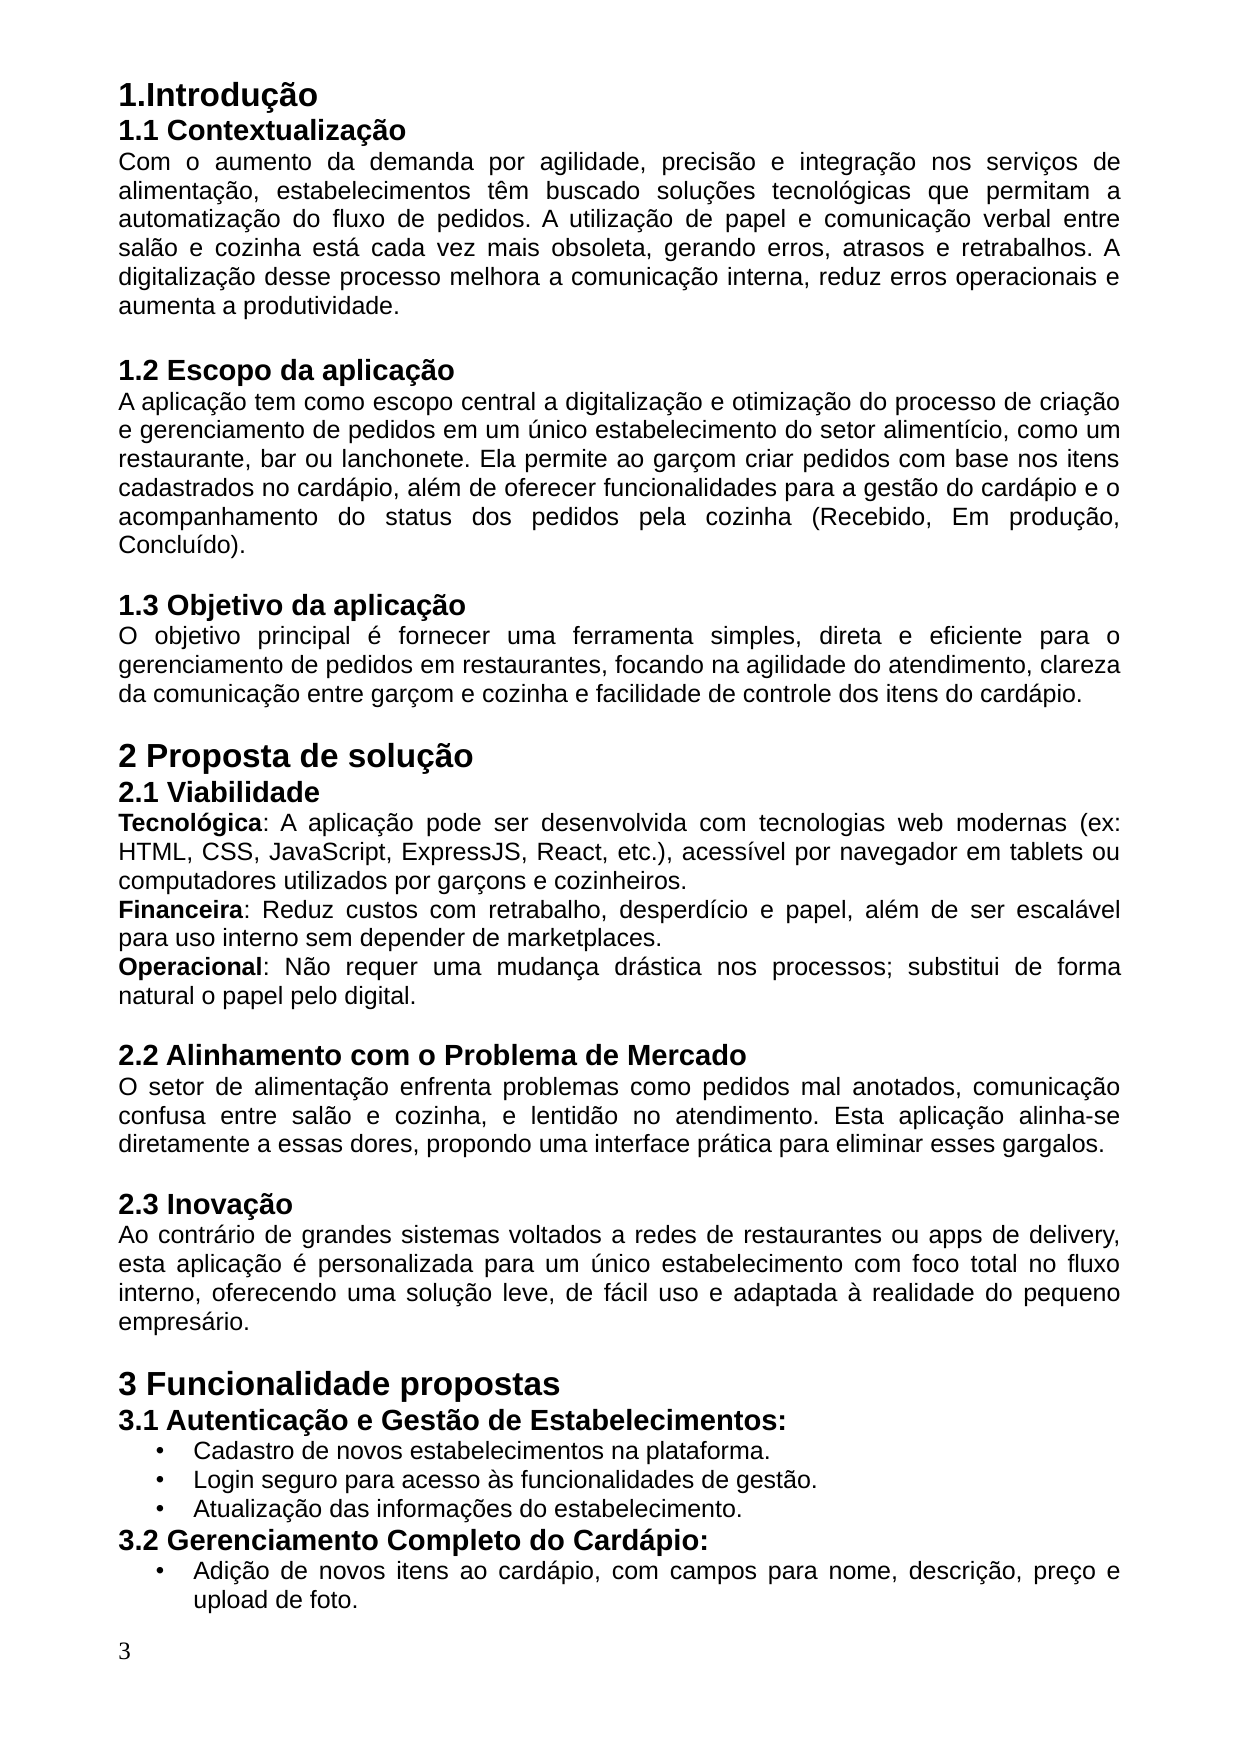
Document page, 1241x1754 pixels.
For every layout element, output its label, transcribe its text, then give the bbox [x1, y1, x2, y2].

text O objetivo principal é fornecer uma ferramenta simples, direta e eficiente para o gerenciamento de pedidos em restaurantes, focando na agilidade do atendimento, clareza da comunicação entre garçom e cozinha e facilidade de controle dos itens do cardápio. [118, 621, 1122, 708]
list Atualização das informações do estabelecimento. [156, 1494, 1122, 1523]
text Tecnológica: A aplicação pode ser desenvolvida com tecnologias web modernas (ex: HTML, CSS, JavaScript, ExpressJS, React, etc.), acessível por navegador em tablets ou computadores utilizados por garçons e cozinheiros. [118, 808, 1122, 894]
text 2.3 Inovação [118, 1187, 1122, 1220]
text 2.2 Alinhamento com o Problema de Mercado [118, 1038, 1122, 1072]
text 1.Introdução [118, 75, 1122, 113]
text 2.1 Viabilidade [118, 775, 1122, 808]
text A aplicação tem como escopo central a digitalização e otimização do processo de criação e gerenciamento de pedidos em um único estabelecimento do setor alimentício, como um restaurante, bar ou lanchonete. Ela permite ao garçom criar pedidos com base nos itens cadastrados no cardápio, além de oferecer funcionalidades para a gestão do cardápio e o acompanhamento do status dos pedidos pela cozinha (Recebido, Em produção, Concluído). [118, 387, 1122, 559]
text Financeira: Reduz custos com retrabalho, desperdício e papel, além de ser escalável para uso interno sem depender de marketplaces. [118, 894, 1122, 952]
text 3.1 Autenticação e Gestão de Estabelecimentos: [118, 1403, 1122, 1436]
list Login seguro para acesso às funcionalidades de gestão. [156, 1465, 1122, 1494]
text 1.2 Escopo da aplicação [118, 353, 1122, 387]
text Ao contrário de grandes sistemas voltados a redes de restaurantes ou apps de delivery, esta aplicação é personalizada para um único estabelecimento com foco total no fluxo interno, oferecendo uma solução leve, de fácil uso e adaptada à realidade do pequeno empresário. [118, 1220, 1122, 1335]
list Adição de novos itens ao cardápio, com campos para nome, descrição, preço e upload de foto. [156, 1556, 1122, 1614]
text Operacional: Não requer uma mudança drástica nos processos; substitui de forma natural o papel pelo digital. [118, 952, 1122, 1009]
text 3 Funcionalidade propostas [118, 1364, 1122, 1403]
text 1.3 Objetivo da aplicação [118, 588, 1122, 621]
text 1.1 Contextualização [118, 113, 1122, 147]
text O setor de alimentação enfrenta problemas como pedidos mal anotados, comunicação confusa entre salão e cozinha, e lentidão no atendimento. Esta aplicação alinha-se diretamente a essas dores, propondo uma interface prática para eliminar esses gargalos. [118, 1072, 1122, 1158]
list Cadastro de novos estabelecimentos na plataforma. [156, 1436, 1122, 1465]
text 3.2 Gerenciamento Completo do Cardápio: [118, 1523, 1122, 1556]
text 2 Proposta de solução [118, 736, 1122, 775]
text Com o aumento da demanda por agilidade, precisão e integração nos serviços de alimentação, estabelecimentos têm buscado soluções tecnológicas que permitam a automatização do fluxo de pedidos. A utilização de papel e comunicação verbal entre salão e cozinha está cada vez mais obsoleta, gerando erros, atrasos e retrabalhos. A digitalização desse processo melhora a comunicação interna, reduz erros operacionais e aumenta a produtividade. [118, 147, 1122, 319]
